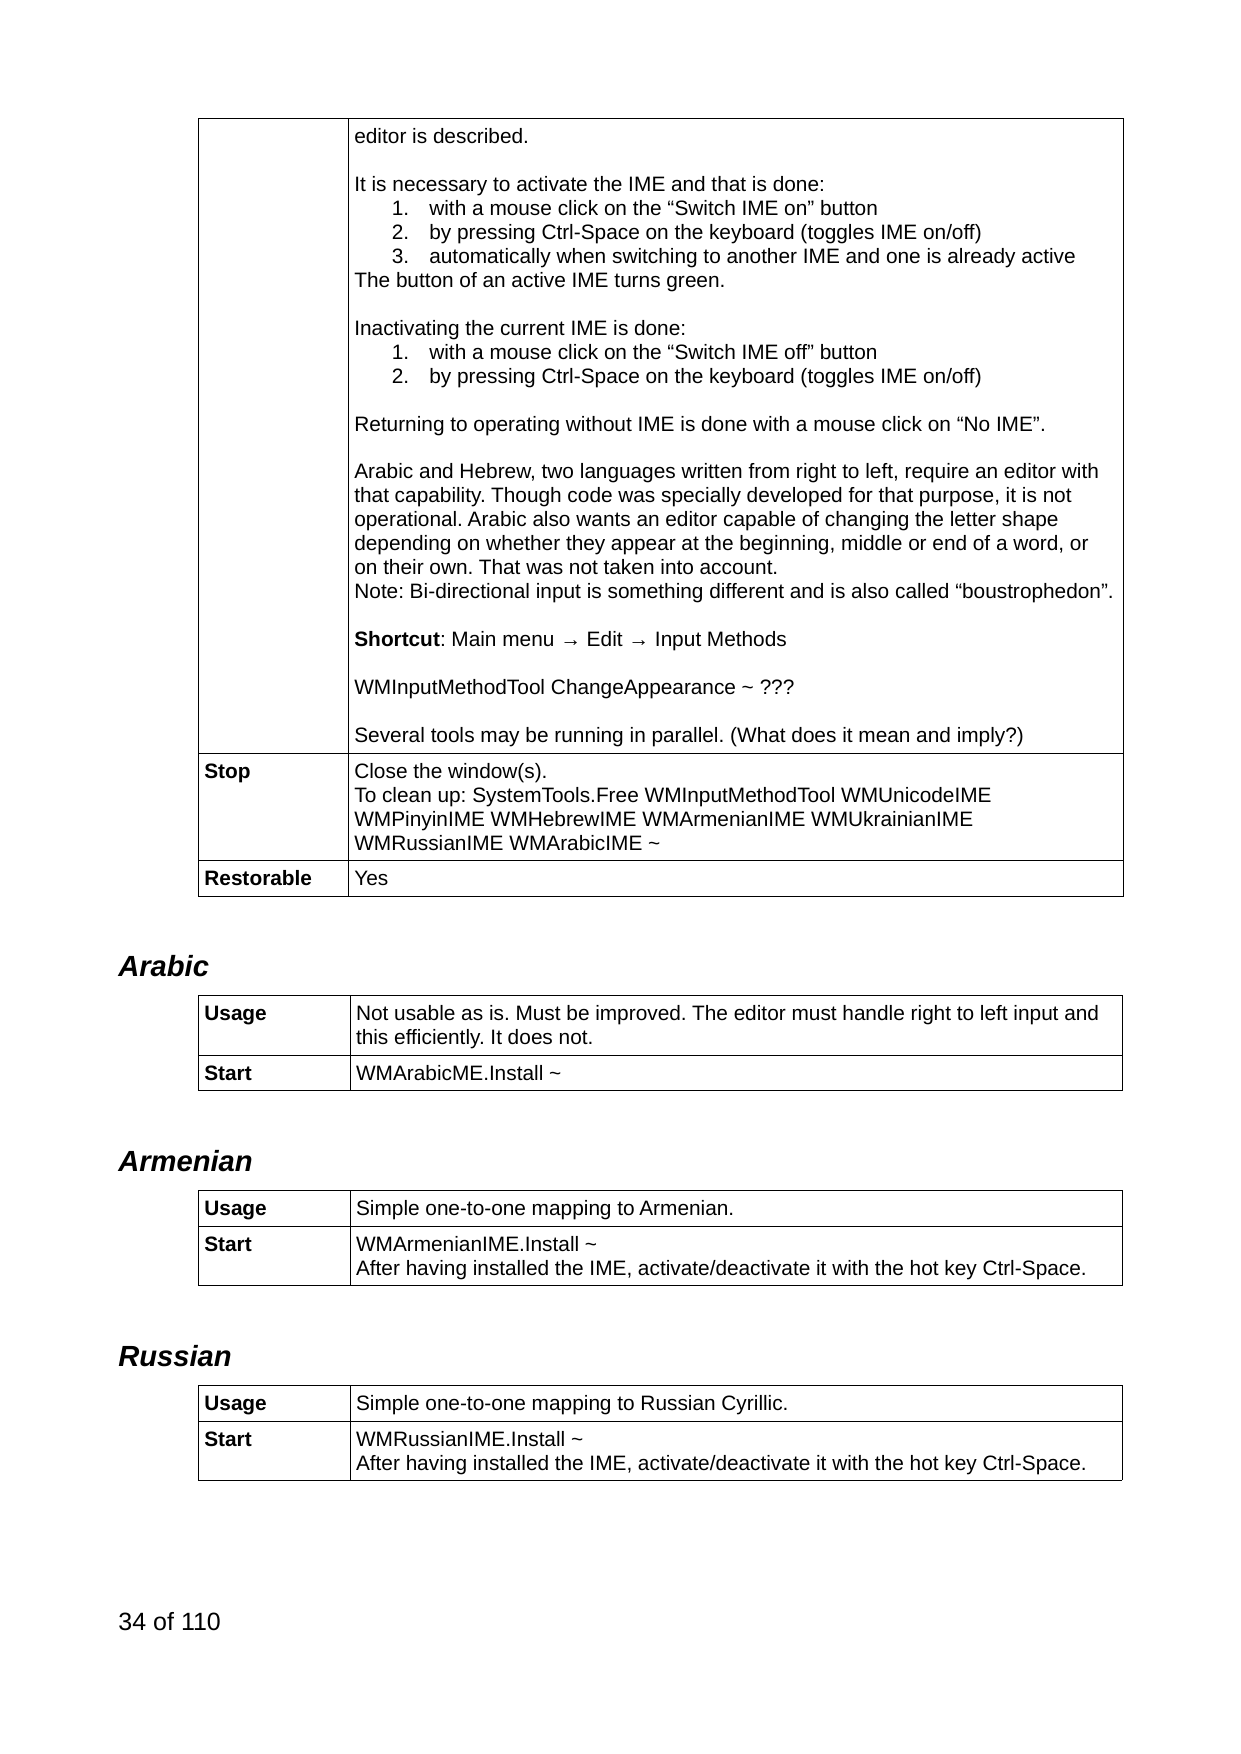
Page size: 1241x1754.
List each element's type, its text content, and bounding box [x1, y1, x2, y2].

subtitle Armenian [118, 1144, 1122, 1178]
table_cell WMArmenianIME.Install ~ After having installed the IME, activate/deactivate it with the hot key Ctrl-Space. [351, 1227, 1122, 1285]
table_header Simple one-to-one mapping to Russian Cyrillic. [351, 1386, 1122, 1421]
table_header Usage [199, 1191, 350, 1226]
table_cell [199, 119, 348, 753]
table_cell WMArabicME.Install ~ [351, 1056, 1122, 1090]
table_cell Yes [349, 861, 1123, 896]
table_cell Start [199, 1422, 350, 1480]
subtitle Arabic [118, 949, 1122, 983]
table_cell Close the window(s). To clean up: SystemTools.Free WMInputMethodTool WMUnicodeIME WMPinyinIME WMHebrewIME WMArmenianIME WMUkrainianIME WMRussianIME WMArabicIME ~ [349, 754, 1123, 860]
table_cell Restorable [199, 861, 348, 896]
table_cell editor is described. It is necessary to activate the IME and that is done: with a mouse click on the “Switch IME on” button by pressing Ctrl-Space on the keyboard (toggles IME on/off) automatically when switching to another IME and one is already active The button of an active IME turns green. Inactivating the current IME is done: with a mouse click on the “Switch IME off” button by pressing Ctrl-Space on the keyboard (toggles IME on/off) Returning to operating without IME is done with a mouse click on “No IME”. Arabic and Hebrew, two languages written from right to left, require an editor with that capability. Though code was specially developed for that purpose, it is not operational. Arabic also wants an editor capable of changing the letter shape depending on whether they appear at the beginning, middle or end of a word, or on their own. That was not taken into account. Note: Bi-directional input is something different and is also called “boustrophedon”. Shortcut: Main menu → Edit → Input Methods WMInputMethodTool ChangeAppearance ~ ??? Several tools may be running in parallel. (What does it mean and imply?) [349, 119, 1123, 753]
table_cell Start [199, 1056, 350, 1090]
subtitle Russian [118, 1339, 1122, 1373]
table_cell Start [199, 1227, 350, 1285]
table_cell WMRussianIME.Install ~ After having installed the IME, activate/deactivate it with the hot key Ctrl-Space. [351, 1422, 1122, 1480]
table_header Usage [199, 1386, 350, 1421]
table_cell Stop [199, 754, 348, 860]
table_header Simple one-to-one mapping to Armenian. [351, 1191, 1122, 1226]
table_header Not usable as is. Must be improved. The editor must handle right to left input and this efficiently. It does not. [351, 996, 1122, 1055]
table_header Usage [199, 996, 350, 1055]
